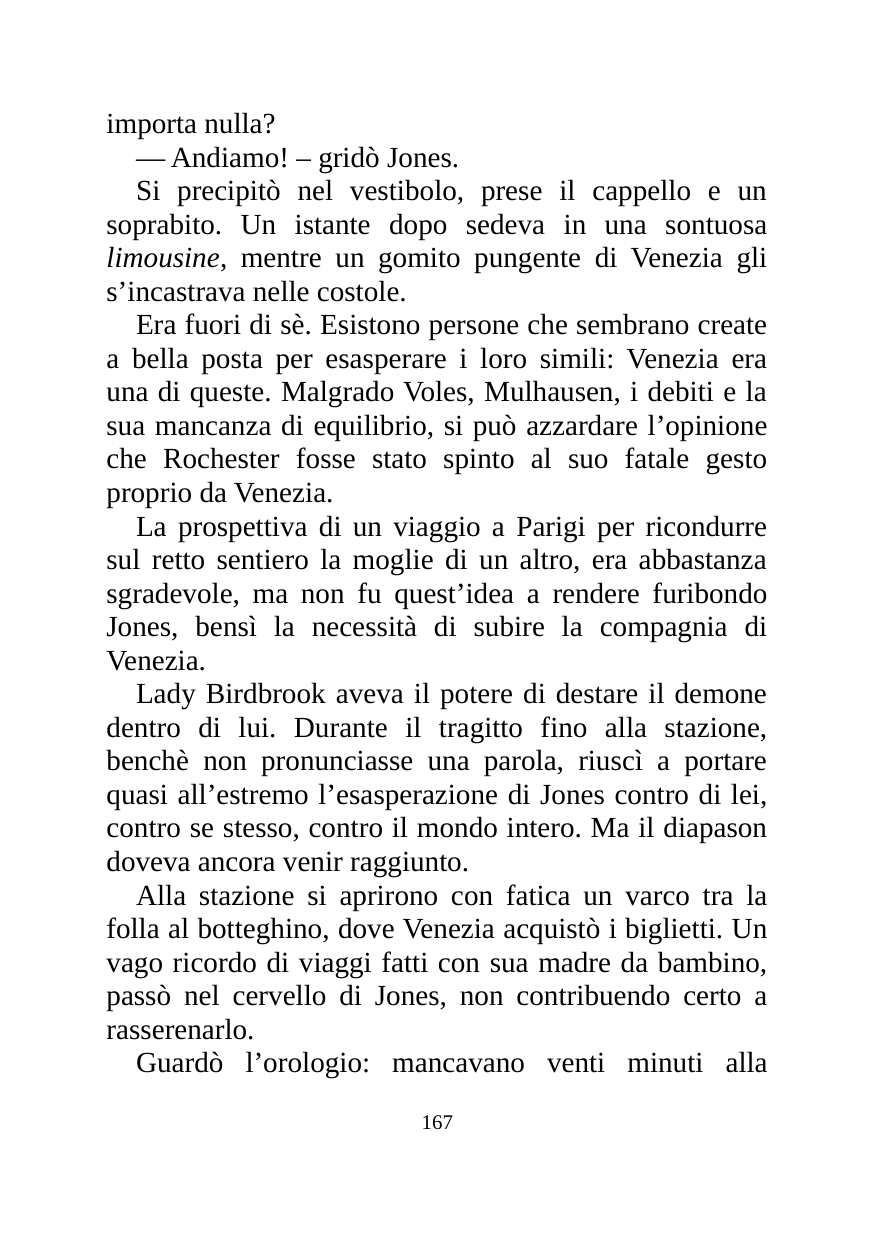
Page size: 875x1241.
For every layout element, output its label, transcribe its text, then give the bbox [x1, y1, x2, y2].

text — Andiamo! – gridò Jones. [106, 140, 768, 173]
text Si precipitò nel vestibolo, prese il cappello e un soprabito. Un istante dopo sedeva in una sontuosa limousine, mentre un gomito pungente di Venezia gli s’incastrava nelle costole. [106, 173, 768, 307]
text importa nulla? [106, 106, 768, 140]
text Alla stazione si aprirono con fatica un varco tra la folla al botteghino, dove Venezia acquistò i biglietti. Un vago ricordo di viaggi fatti con sua madre da bambino, passò nel cervello di Jones, non contribuendo certo a rasserenarlo. [106, 878, 768, 1045]
text Era fuori di sè. Esistono persone che sembrano create a bella posta per esasperare i loro simili: Venezia era una di queste. Malgrado Voles, Mulhausen, i debiti e la sua mancanza di equilibrio, si può azzardare l’opinione che Rochester fosse stato spinto al suo fatale gesto proprio da Venezia. [106, 307, 768, 509]
text Guardò l’orologio: mancavano venti minuti alla [106, 1045, 768, 1079]
text La prospettiva di un viaggio a Parigi per ricondurre sul retto sentiero la moglie di un altro, era abbastanza sgradevole, ma non fu quest’idea a rendere furibondo Jones, bensì la necessità di subire la compagnia di Venezia. [106, 509, 768, 676]
text Lady Birdbrook aveva il potere di destare il demone dentro di lui. Durante il tragitto fino alla stazione, benchè non pronunciasse una parola, riuscì a portare quasi all’estremo l’esasperazione di Jones contro di lei, contro se stesso, contro il mondo intero. Ma il diapason doveva ancora venir raggiunto. [106, 676, 768, 878]
